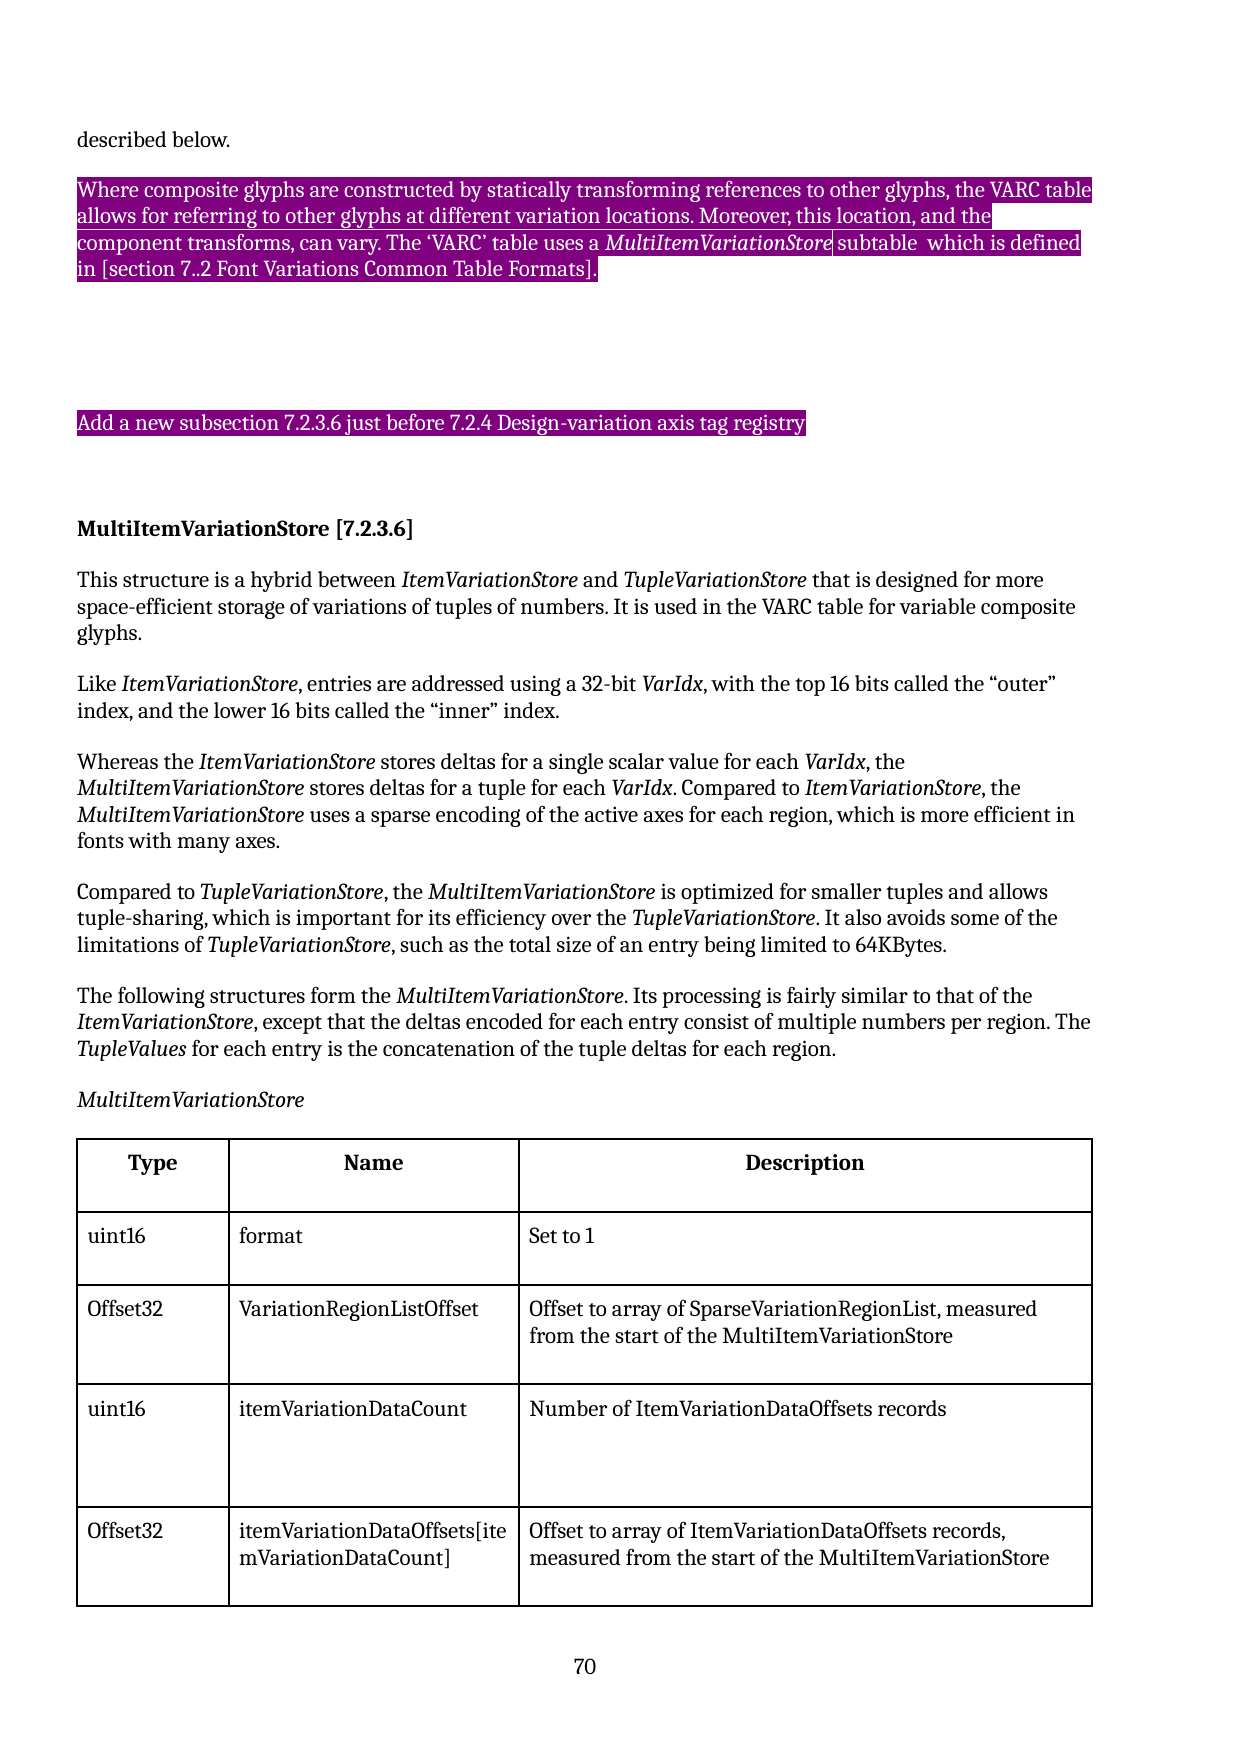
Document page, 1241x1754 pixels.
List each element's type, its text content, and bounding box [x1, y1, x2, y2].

text Where composite glyphs are constructed by statically transforming references to other glyphs, the VARC table allows for referring to other glyphs at different variation locations. Moreover, this location, and the component transforms, can vary. The ‘VARC’ table uses a MultiItemVariationStore subtable which is defined in [section 7..2 Font Variations Common Table Formats]. [77, 177, 1093, 282]
table_cell Set to 1 [520, 1213, 1091, 1283]
table_cell uint16 [78, 1385, 228, 1506]
text MultiItemVariationStore [77, 1087, 1093, 1113]
table_cell Offset32 [78, 1286, 228, 1383]
table_cell itemVariationDataCount [230, 1385, 518, 1506]
table_cell itemVariationDataOffsets[itemVariationDataCount] [230, 1508, 518, 1605]
text Add a new subsection 7.2.3.6 just before 7.2.4 Design-variation axis tag registry [77, 410, 1093, 436]
text described below. [77, 127, 1093, 153]
text The following structures form the MultiItemVariationStore. Its processing is fairly similar to that of the ItemVariationStore, except that the deltas encoded for each entry consist of multiple numbers per region. The TupleValues for each entry is the concatenation of the tuple deltas for each region. [77, 983, 1093, 1062]
text Like ItemVariationStore, entries are addressed using a 32-bit VarIdx, with the top 16 bits called the “outer” index, and the lower 16 bits called the “inner” index. [77, 671, 1093, 724]
table_header Description [520, 1140, 1091, 1211]
text This structure is a hybrid between ItemVariationStore and TupleVariationStore that is designed for more space-efficient storage of variations of tuples of numbers. It is used in the VARC table for variable composite glyphs. [77, 567, 1093, 646]
table_cell Offset to array of ItemVariationDataOffsets records, measured from the start of the MultiItemVariationStore [520, 1508, 1091, 1605]
table_cell VariationRegionListOffset [230, 1286, 518, 1383]
table_cell Number of ItemVariationDataOffsets records [520, 1385, 1091, 1506]
subtitle MultiItemVariationStore [7.2.3.6] [77, 516, 1093, 542]
text Whereas the ItemVariationStore stores deltas for a single scalar value for each VarIdx, the MultiItemVariationStore stores deltas for a tuple for each VarIdx. Compared to ItemVariationStore, the MultiItemVariationStore uses a sparse encoding of the active axes for each region, which is more efficient in fonts with many axes. [77, 749, 1093, 854]
table_header Name [230, 1140, 518, 1211]
table_cell uint16 [78, 1213, 228, 1283]
table_cell format [230, 1213, 518, 1283]
table_cell Offset to array of SparseVariationRegionList, measured from the start of the MultiItemVariationStore [520, 1286, 1091, 1383]
table_header Type [78, 1140, 228, 1211]
table_cell Offset32 [78, 1508, 228, 1605]
text Compared to TupleVariationStore, the MultiItemVariationStore is optimized for smaller tuples and allows tuple-sharing, which is important for its efficiency over the TupleVariationStore. It also avoids some of the limitations of TupleVariationStore, such as the total size of an entry being limited to 64KBytes. [77, 879, 1093, 958]
